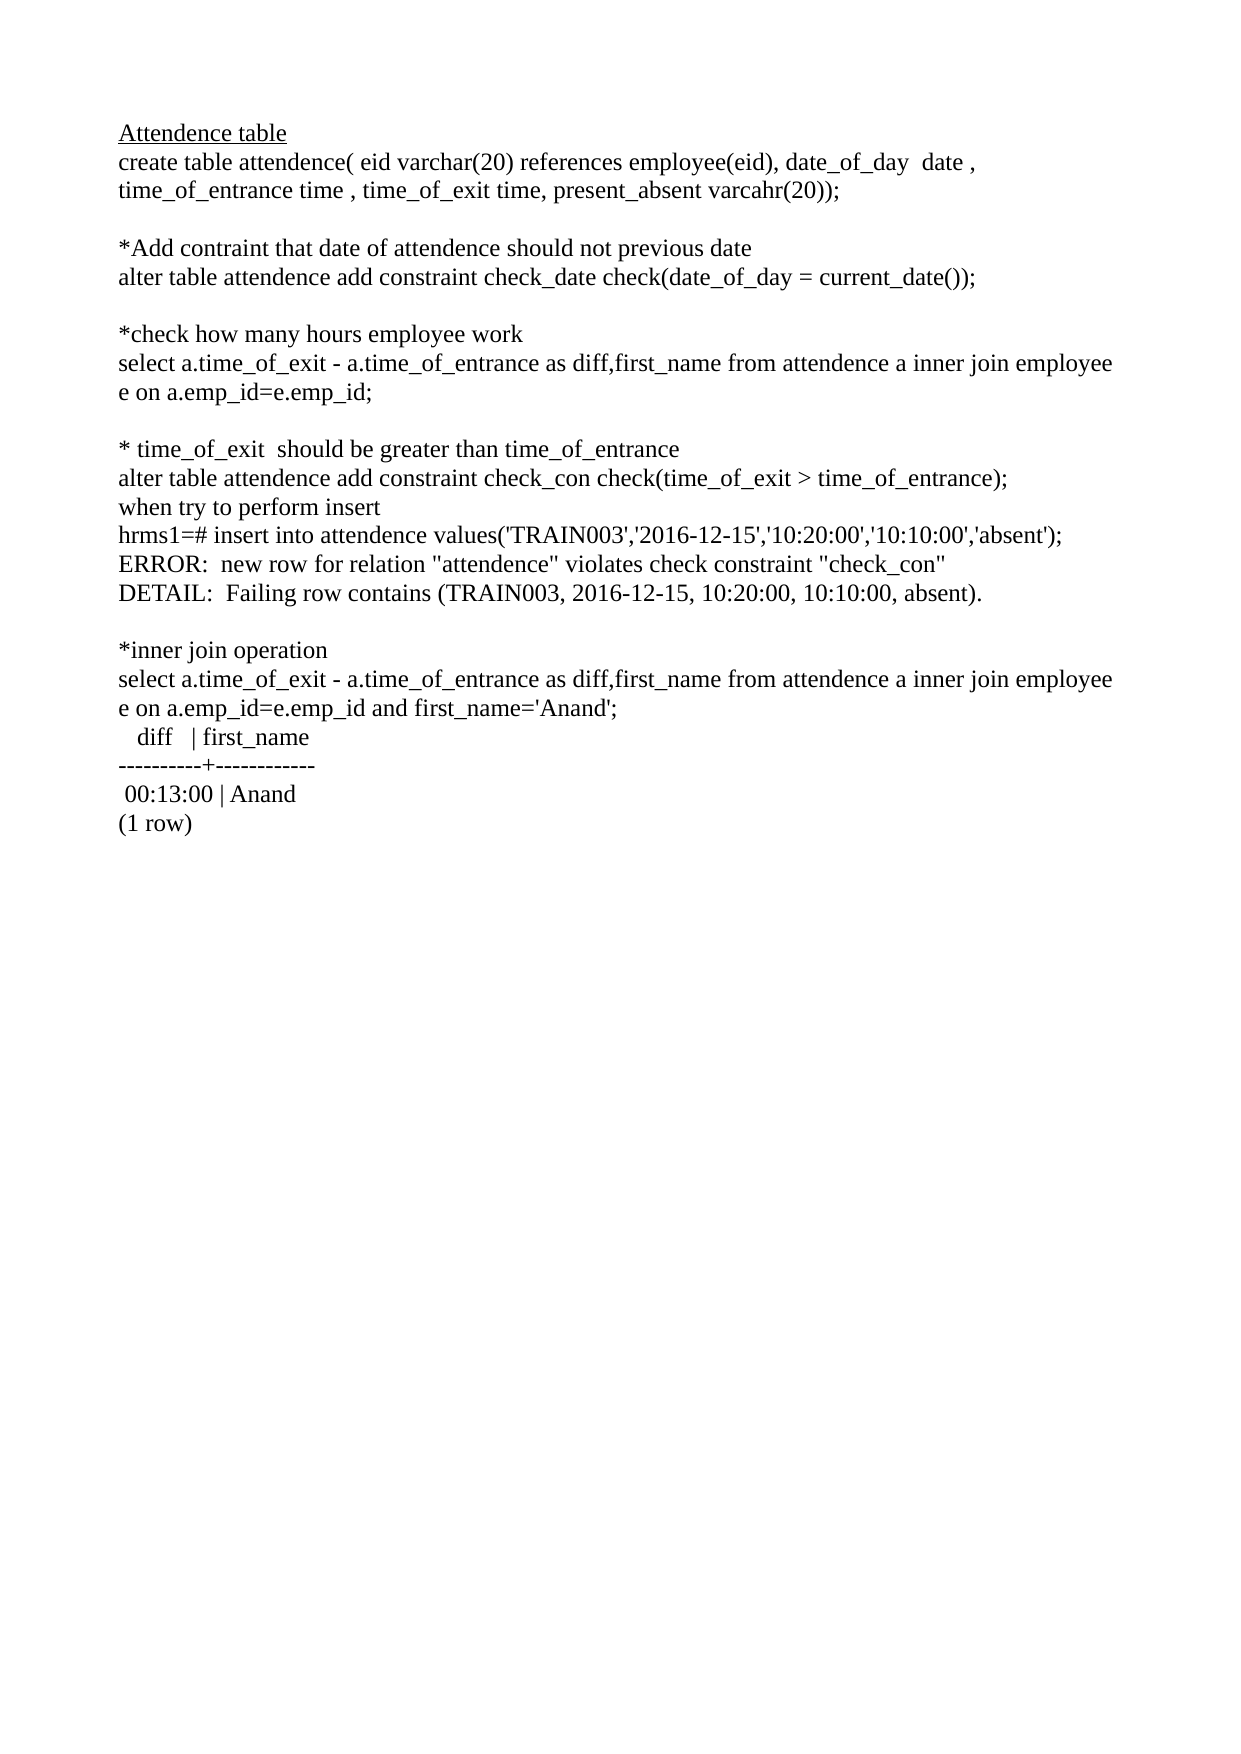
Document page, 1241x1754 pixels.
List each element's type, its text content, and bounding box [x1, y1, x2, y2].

text 00:13:00 | Anand [118, 779, 1122, 808]
text *check how many hours employee work [118, 319, 1122, 348]
text *Add contraint that date of attendence should not previous date [118, 233, 1122, 262]
text ERROR: new row for relation "attendence" violates check constraint "check_con" [118, 549, 1122, 578]
text DETAIL: Failing row contains (TRAIN003, 2016-12-15, 10:20:00, 10:10:00, absent). [118, 578, 1122, 607]
text select a.time_of_exit - a.time_of_entrance as diff,first_name from attendence a inner join employee e on a.emp_id=e.emp_id; [118, 348, 1122, 406]
text alter table attendence add constraint check_con check(time_of_exit > time_of_entrance); [118, 463, 1122, 492]
text create table attendence( eid varchar(20) references employee(eid), date_of_day date , time_of_entrance time , time_of_exit time, present_absent varcahr(20)); [118, 147, 1122, 204]
text when try to perform insert [118, 492, 1122, 521]
text alter table attendence add constraint check_date check(date_of_day = current_date()); [118, 262, 1122, 291]
text (1 row) [118, 808, 1122, 837]
text diff | first_name [118, 722, 1122, 751]
text Attendence table [118, 118, 1122, 147]
text ----------+------------ [118, 751, 1122, 779]
text * time_of_exit should be greater than time_of_entrance [118, 434, 1122, 463]
text *inner join operation [118, 636, 1122, 664]
text select a.time_of_exit - a.time_of_entrance as diff,first_name from attendence a inner join employee e on a.emp_id=e.emp_id and first_name='Anand'; [118, 664, 1122, 722]
text hrms1=# insert into attendence values('TRAIN003','2016-12-15','10:20:00','10:10:00','absent'); [118, 521, 1122, 549]
